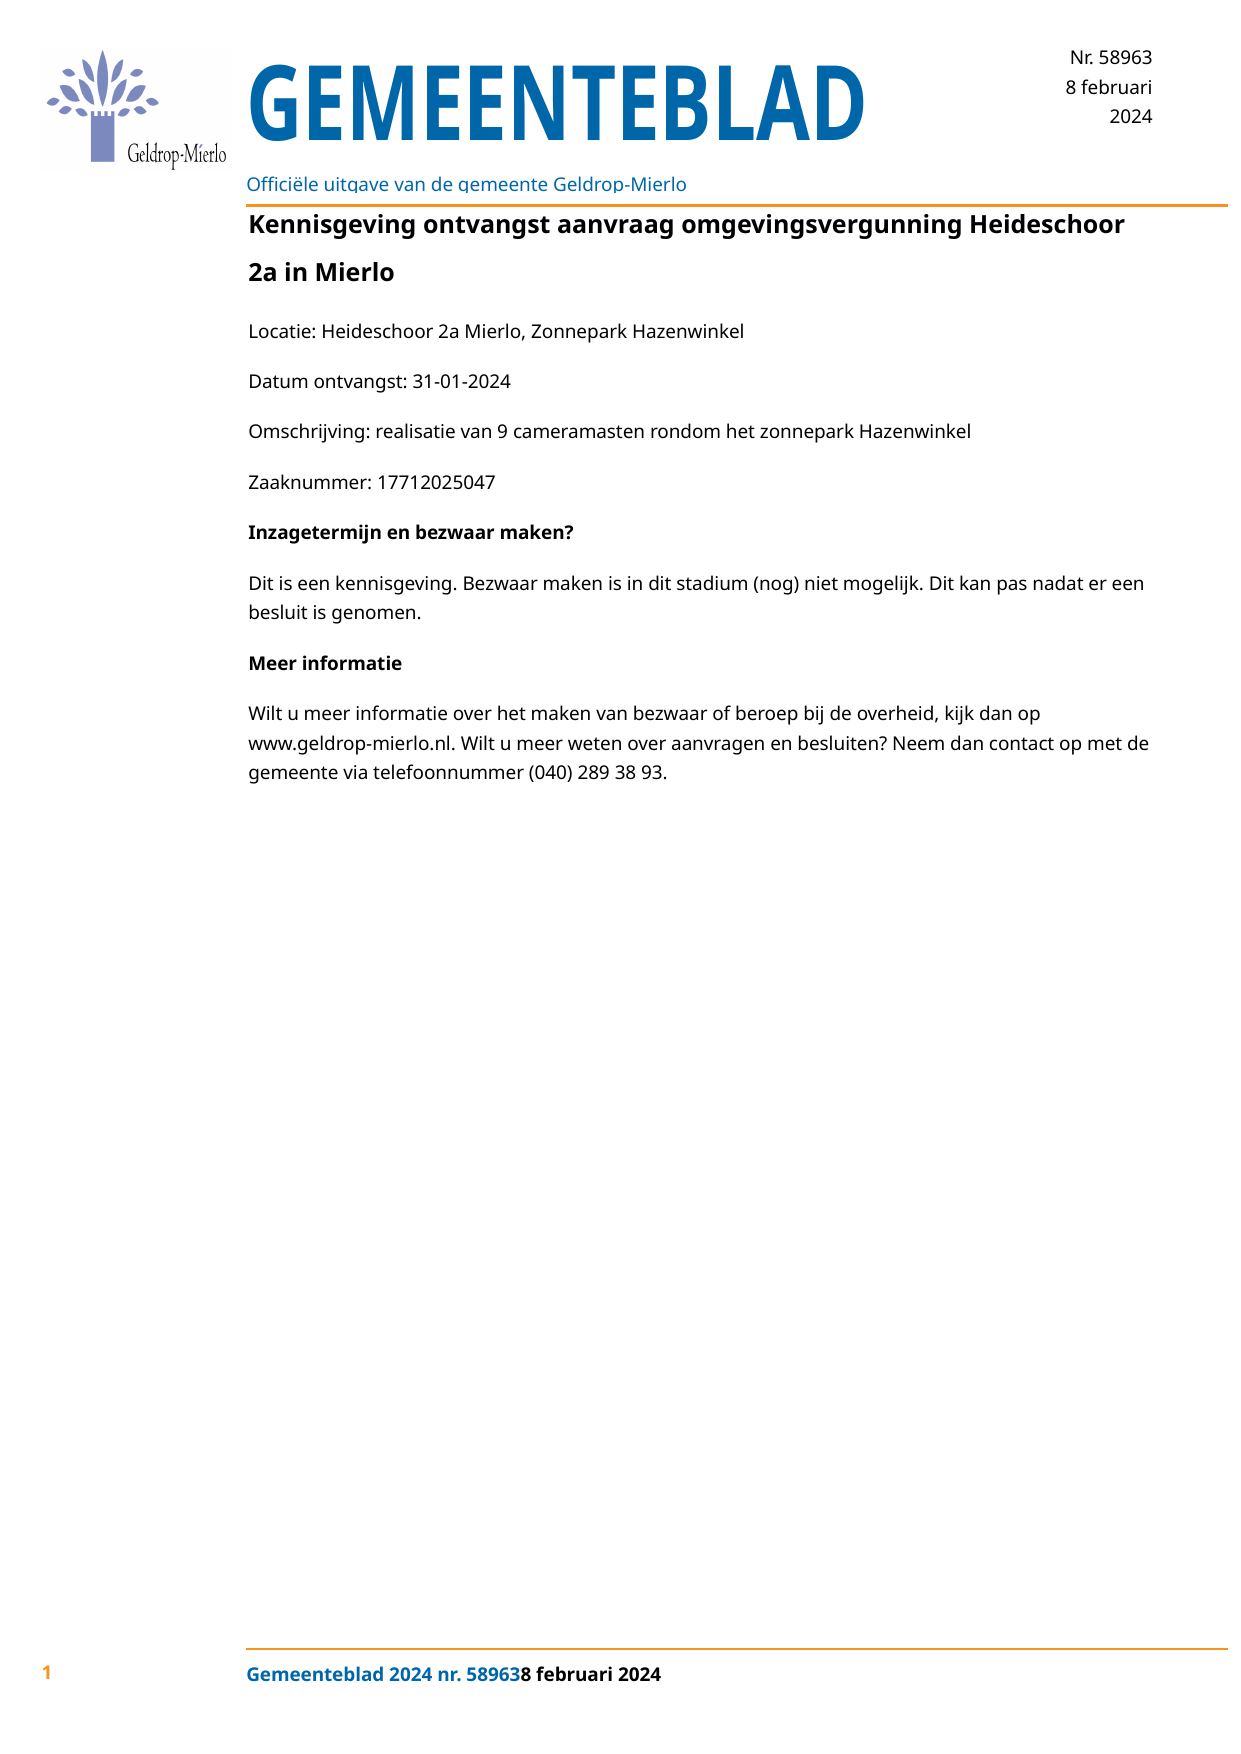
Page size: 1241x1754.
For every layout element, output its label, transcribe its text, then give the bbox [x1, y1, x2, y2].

text Dit is een kennisgeving. Bezwaar maken is in dit stadium (nog) niet mogelijk. Dit kan pas nadat er een besluit is genomen. [248, 570, 1152, 625]
text Inzagetermijn en bezwaar maken? [248, 519, 1152, 545]
picture [41, 47, 231, 172]
text Meer informatie [248, 650, 1152, 676]
text Zaaknummer: 17712025047 [248, 469, 1152, 495]
text Wilt u meer informatie over het maken van bezwaar of beroep bij de overheid, kijk dan op www.geldrop-mierlo.nl. Wilt u meer weten over aanvragen en besluiten? Neem dan contact op met de gemeente via telefoonnummer (040) 289 38 93. [248, 700, 1152, 785]
text Omschrijving: realisatie van 9 cameramasten rondom het zonnepark Hazenwinkel [248, 419, 1152, 444]
text Locatie: Heideschoor 2a Mierlo, Zonnepark Hazenwinkel [248, 318, 1152, 344]
text Kennisgeving ontvangst aanvraag omgevingsvergunning Heideschoor 2a in Mierlo [248, 207, 1152, 288]
text Datum ontvangst: 31-01-2024 [248, 368, 1152, 394]
